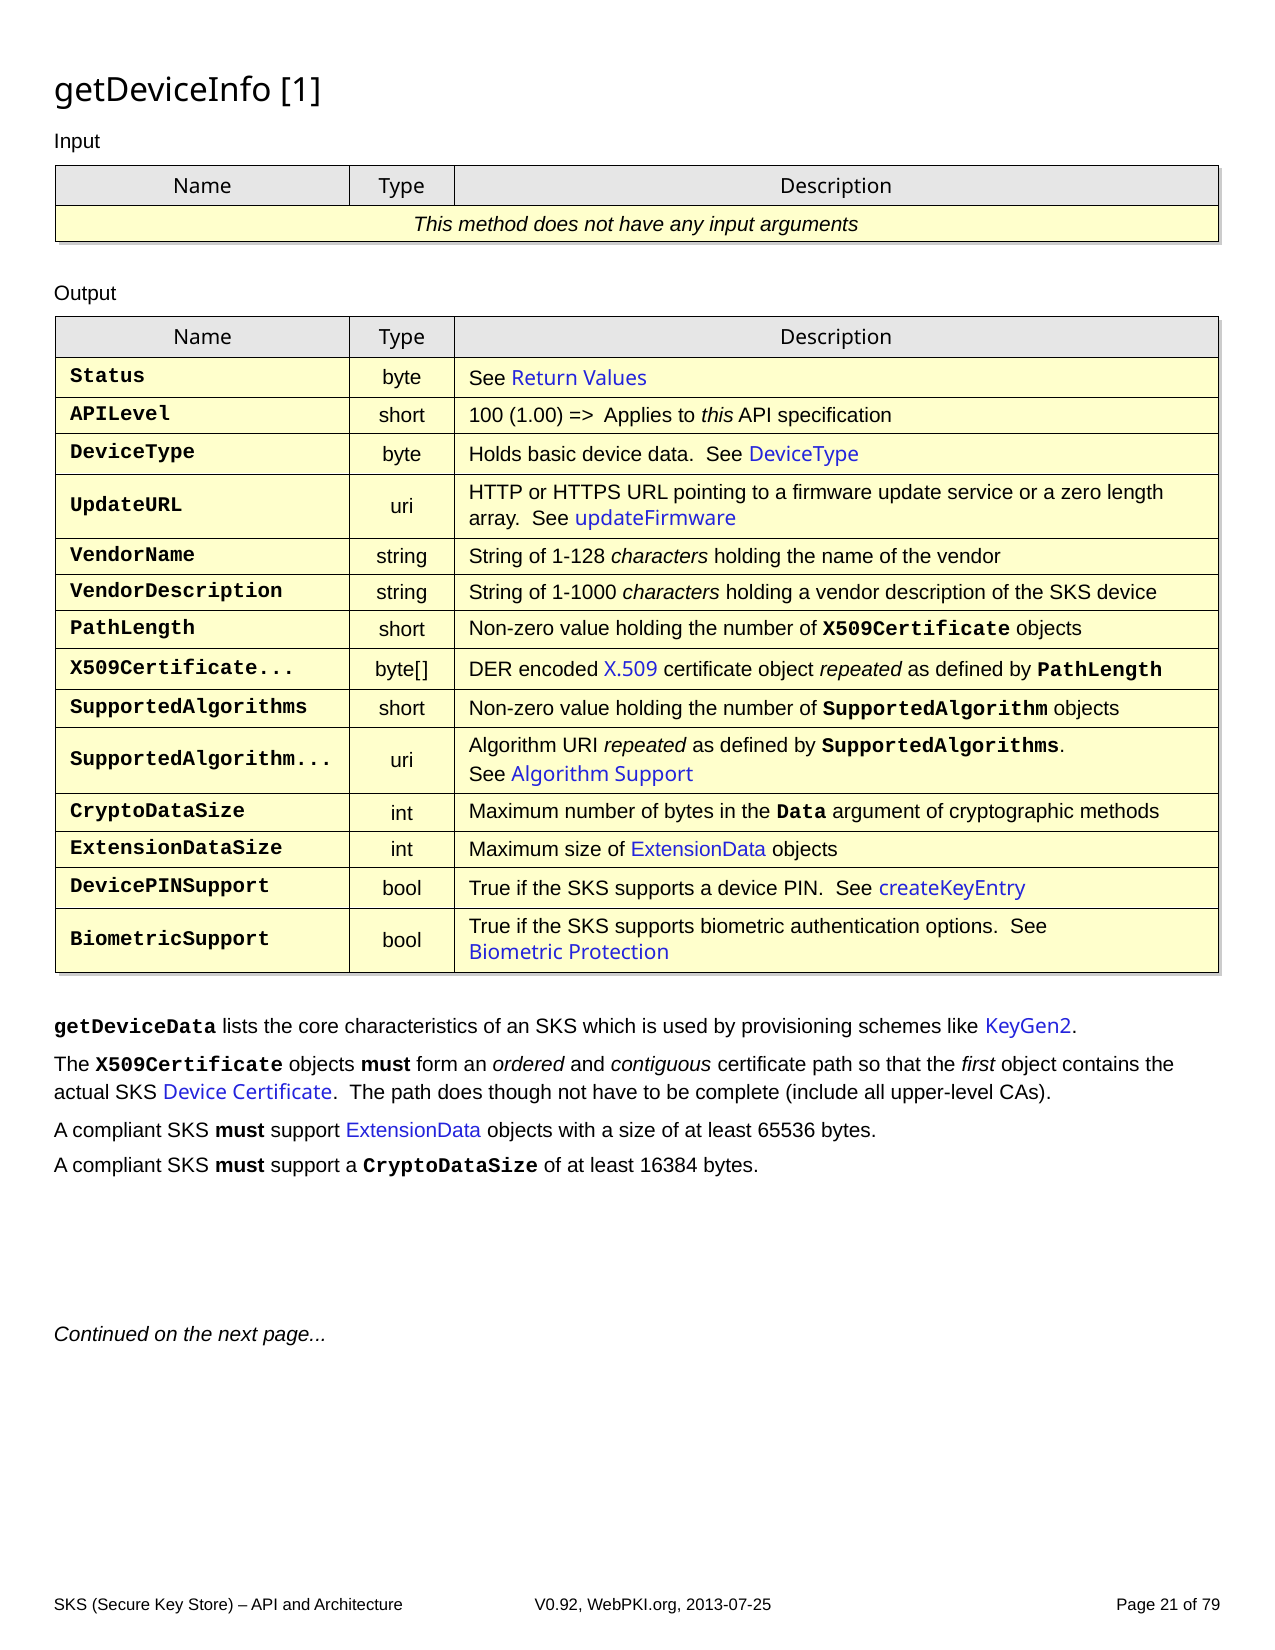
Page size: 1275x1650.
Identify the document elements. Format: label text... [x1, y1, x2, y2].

table_cell int [350, 794, 454, 831]
text Output [54, 281, 1221, 304]
table_cell Non-zero value holding the number of X509Certificate objects [455, 611, 1218, 648]
table_cell VendorName [56, 539, 349, 574]
table_cell DevicePINSupport [56, 868, 349, 907]
table_cell Non-zero value holding the number of SupportedAlgorithm objects [455, 690, 1218, 727]
table_cell short [350, 690, 454, 727]
table_cell short [350, 398, 454, 433]
table_cell CryptoDataSize [56, 794, 349, 831]
table_cell This method does not have any input arguments [56, 206, 1218, 241]
table_cell VendorDescription [56, 575, 349, 610]
table_header Description [455, 166, 1218, 205]
text Input [54, 129, 1221, 153]
table_header Name [56, 317, 349, 357]
table_cell uri [350, 475, 454, 538]
table_cell 100 (1.00) => Applies to this API specification [455, 398, 1218, 433]
table_cell byte [350, 358, 454, 397]
table_header Type [350, 166, 454, 205]
table_cell PathLength [56, 611, 349, 648]
table_cell DeviceType [56, 434, 349, 473]
table_cell byte [350, 434, 454, 473]
table_cell Holds basic device data. See DeviceType [455, 434, 1218, 473]
table_header Name [56, 166, 349, 205]
table_cell int [350, 832, 454, 867]
table_cell short [350, 611, 454, 648]
text Continued on the next page... [54, 1322, 1221, 1346]
table_header Type [350, 317, 454, 357]
table_cell SupportedAlgorithm... [56, 728, 349, 793]
table_cell HTTP or HTTPS URL pointing to a firmware update service or a zero length array. See updateFirmware [455, 475, 1218, 538]
table_cell Algorithm URI repeated as defined by SupportedAlgorithms. See Algorithm Support [455, 728, 1218, 793]
table_cell Status [56, 358, 349, 397]
table_cell Maximum size of ExtensionData objects [455, 832, 1218, 867]
table_cell DER encoded X.509 certificate object repeated as defined by PathLength [455, 649, 1218, 689]
table_cell See Return Values [455, 358, 1218, 397]
text A compliant SKS must support a CryptoDataSize of at least 16384 bytes. [54, 1153, 1221, 1179]
table_cell Maximum number of bytes in the Data argument of cryptographic methods [455, 794, 1218, 831]
table_cell bool [350, 868, 454, 907]
table_cell SupportedAlgorithms [56, 690, 349, 727]
table_cell ExtensionDataSize [56, 832, 349, 867]
table_cell string [350, 575, 454, 610]
table_cell bool [350, 909, 454, 972]
table_cell BiometricSupport [56, 909, 349, 972]
table_cell X509Certificate... [56, 649, 349, 689]
table_cell String of 1-1000 characters holding a vendor description of the SKS device [455, 575, 1218, 610]
table_cell True if the SKS supports biometric authentication options. See Biometric Protection [455, 909, 1218, 972]
table_cell APILevel [56, 398, 349, 433]
table_header Description [455, 317, 1218, 357]
table_cell String of 1-128 characters holding the name of the vendor [455, 539, 1218, 574]
text The X509Certificate objects must form an ordered and contiguous certificate path so that the first object contains the actual SKS Device Certificate. The path does though not have to be complete (include all upper-level CAs). [54, 1052, 1221, 1106]
table_cell uri [350, 728, 454, 793]
table_cell byte⁮[ ] [350, 649, 454, 689]
text A compliant SKS must support ExtensionData objects with a size of at least 65536 bytes. [54, 1118, 1221, 1142]
table_cell UpdateURL [56, 475, 349, 538]
table_cell True if the SKS supports a device PIN. See createKeyEntry [455, 868, 1218, 907]
table_cell string [350, 539, 454, 574]
subtitle getDeviceInfo [1] [54, 66, 1221, 111]
text getDeviceData lists the core characteristics of an SKS which is used by provisioning schemes like KeyGen2. [54, 1011, 1221, 1040]
